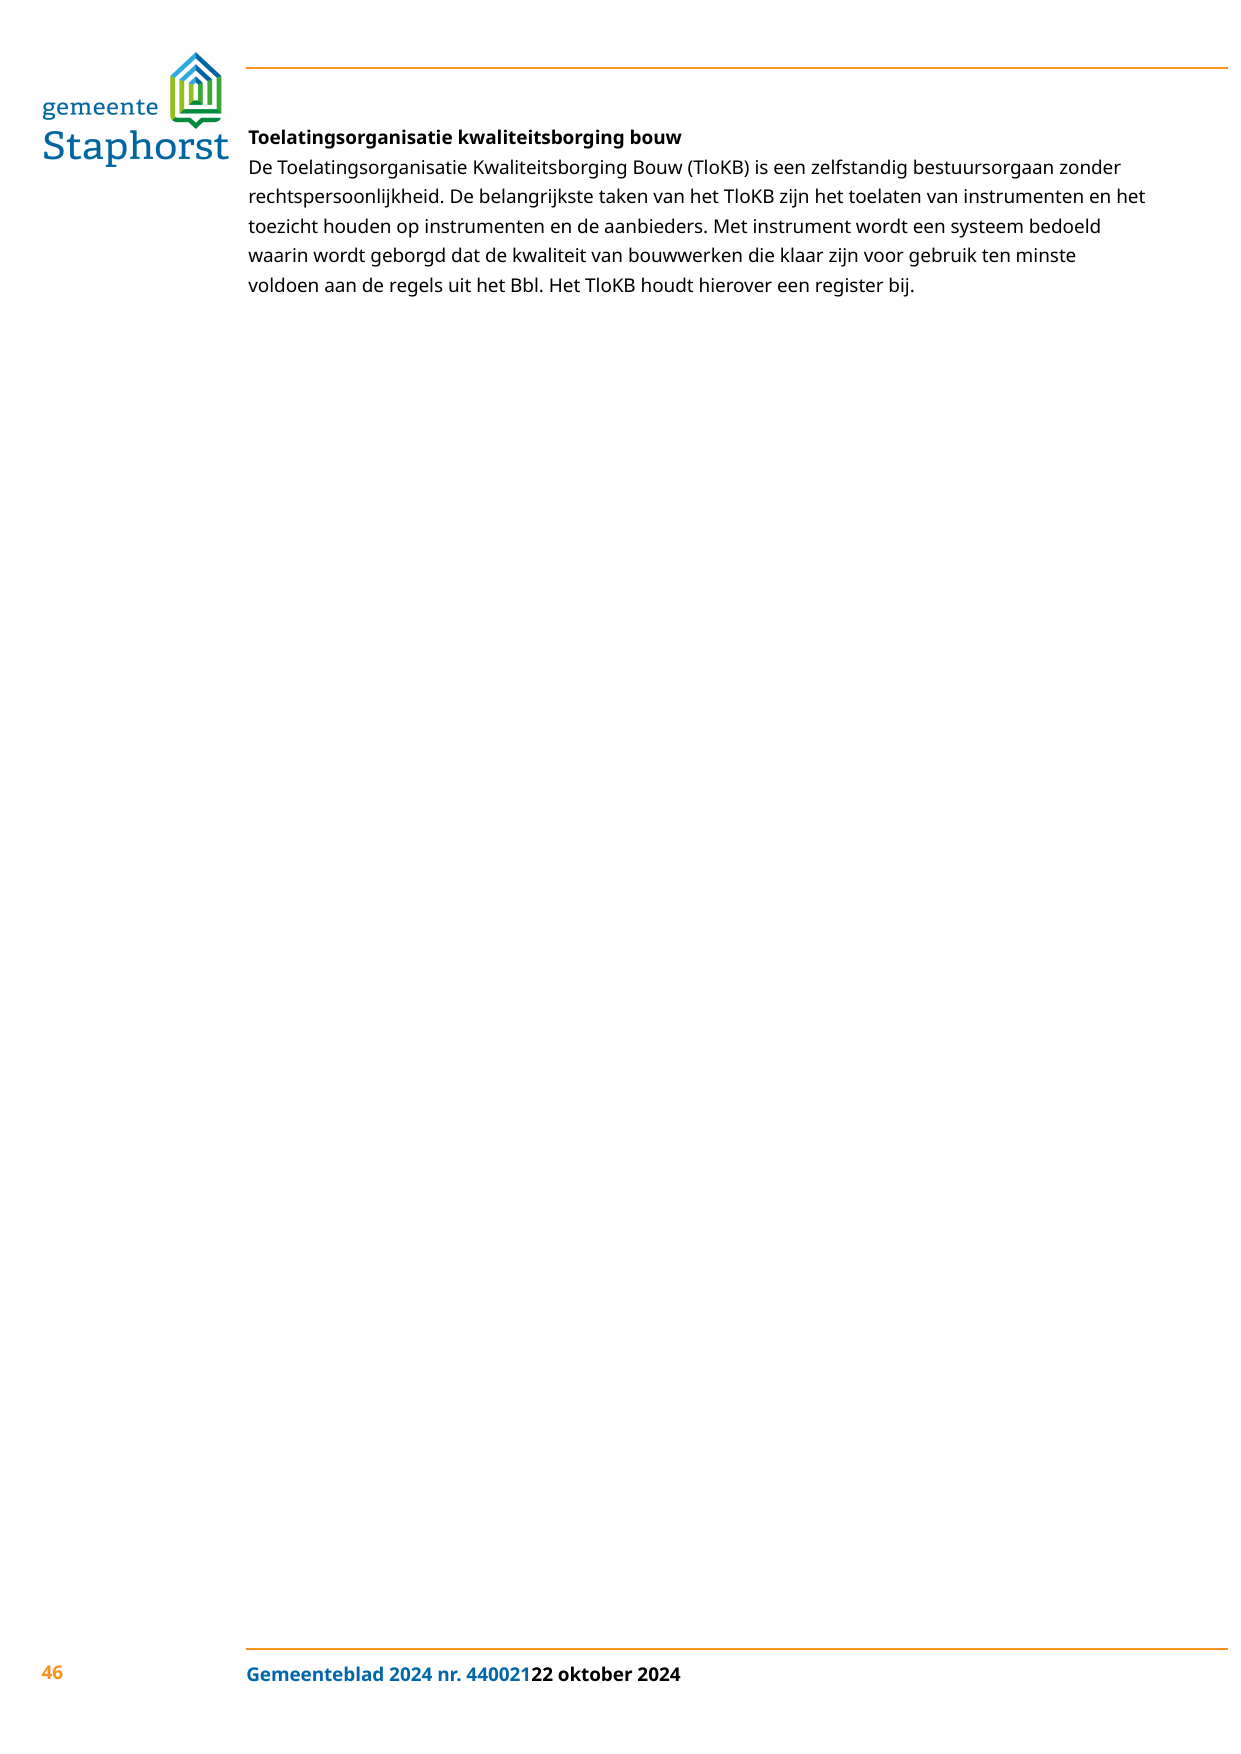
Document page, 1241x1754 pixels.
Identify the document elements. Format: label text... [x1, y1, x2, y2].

picture [41, 47, 231, 172]
text Toelatingsorganisatie kwaliteitsborging bouw [248, 124, 1152, 150]
text De Toelatingsorganisatie Kwaliteitsborging Bouw (TloKB) is een zelfstandig bestuursorgaan zonder rechtspersoonlijkheid. De belangrijkste taken van het TloKB zijn het toelaten van instrumenten en het toezicht houden op instrumenten en de aanbieders. Met instrument wordt een systeem bedoeld waarin wordt geborgd dat de kwaliteit van bouwwerken die klaar zijn voor gebruik ten minste voldoen aan de regels uit het Bbl. Het TloKB houdt hierover een register bij. [248, 154, 1152, 298]
